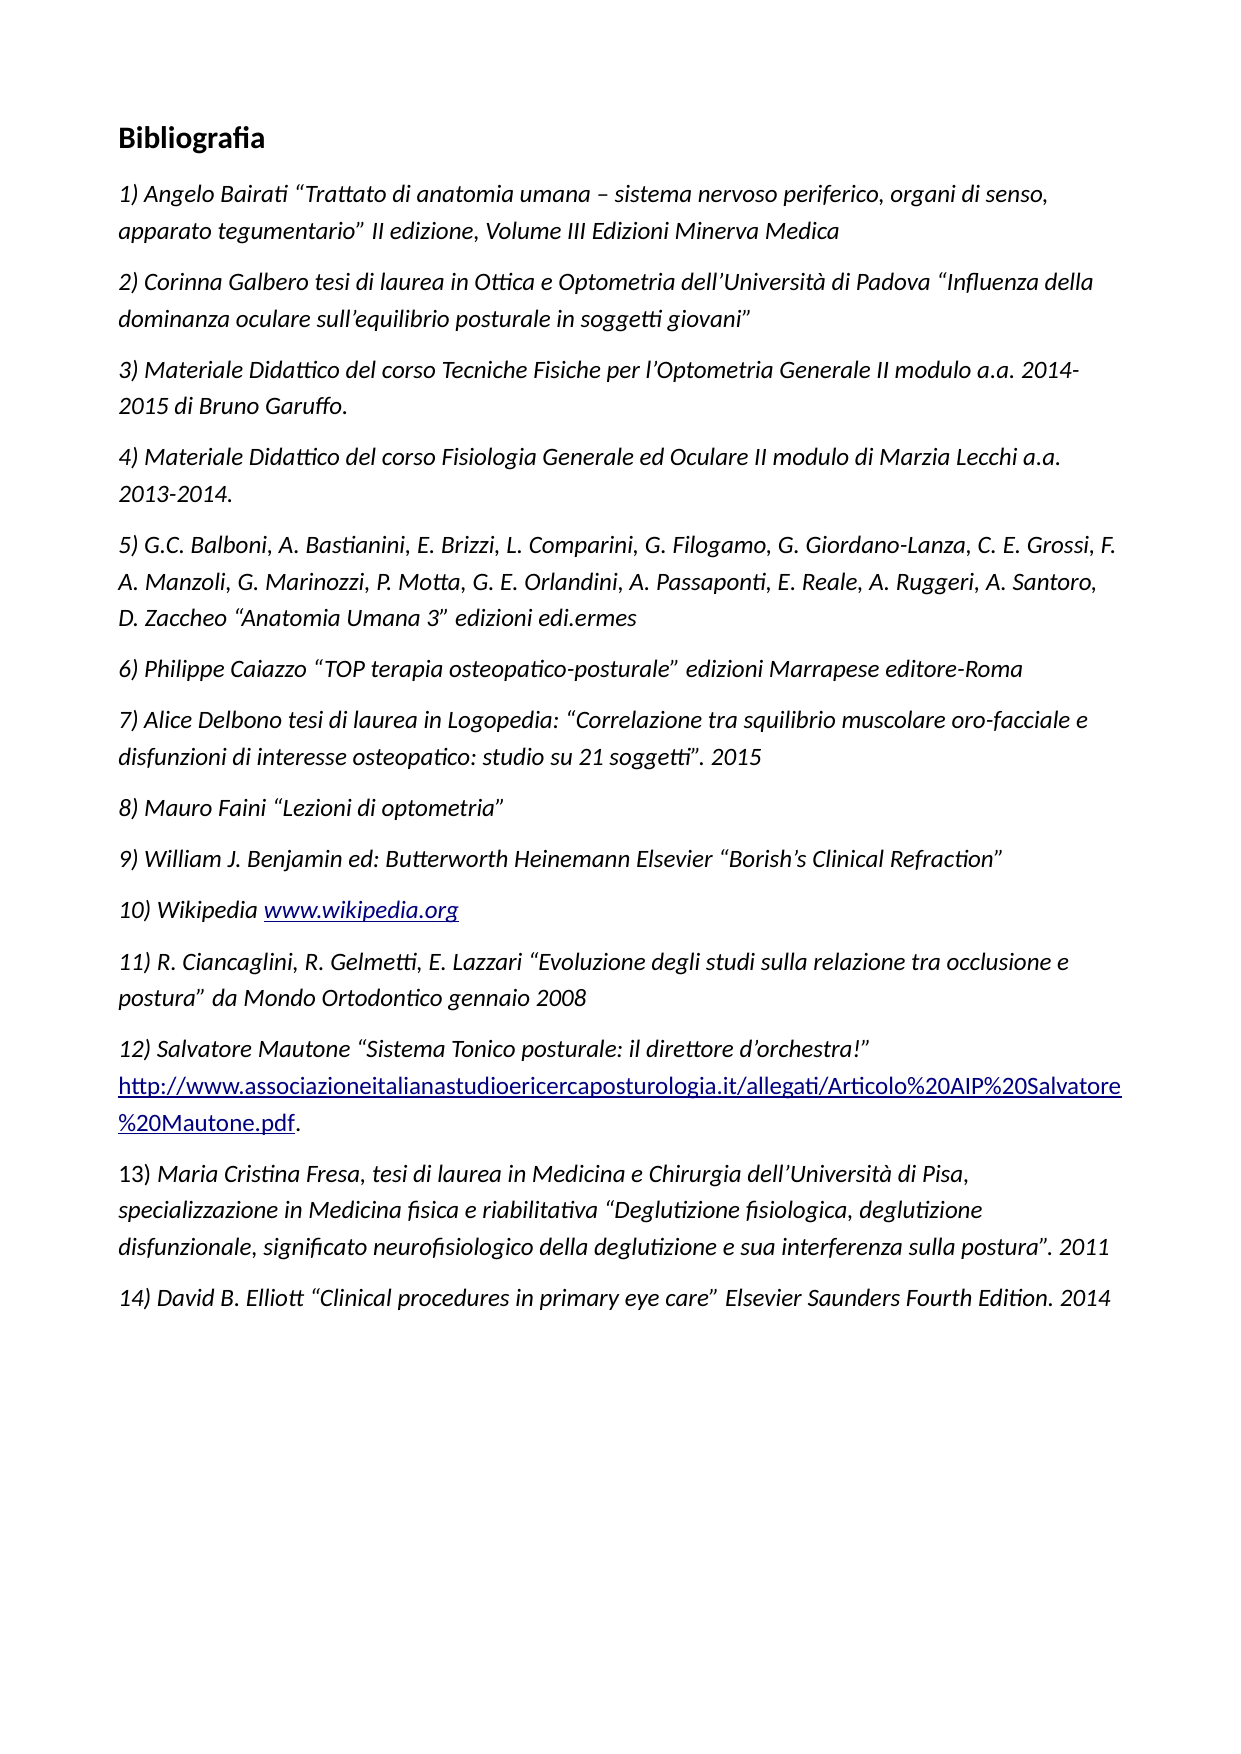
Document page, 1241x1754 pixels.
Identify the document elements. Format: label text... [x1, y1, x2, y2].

text 9) William J. Benjamin ed: Butterworth Heinemann Elsevier “Borish’s Clinical Refraction” [118, 843, 1122, 874]
text 7) Alice Delbono tesi di laurea in Logopedia: “Correlazione tra squilibrio muscolare oro-facciale e disfunzioni di interesse osteopatico: studio su 21 soggetti”. 2015 [118, 705, 1122, 772]
text 10) Wikipedia www.wikipedia.org [118, 895, 1122, 925]
text Bibliografia [118, 118, 1122, 156]
text 1) Angelo Bairati “Trattato di anatomia umana – sistema nervoso periferico, organi di senso, apparato tegumentario” II edizione, Volume III Edizioni Minerva Medica [118, 178, 1122, 246]
text 14) David B. Elliott “Clinical procedures in primary eye care” Elsevier Saunders Fourth Edition. 2014 [118, 1282, 1122, 1313]
text 13) Maria Cristina Fresa, tesi di laurea in Medicina e Chirurgia dell’Università di Pisa, specializzazione in Medicina fisica e riabilitativa “Deglutizione fisiologica, deglutizione disfunzionale, significato neurofisiologico della deglutizione e sua interferenza sulla postura”. 2011 [118, 1158, 1122, 1261]
text 12) Salvatore Mautone “Sistema Tonico posturale: il direttore d’orchestra!” http://www.associazioneitalianastudioericercaposturologia.it/allegati/Articolo%20AIP%20Salvatore [118, 1033, 1122, 1096]
text 6) Philippe Caiazzo “TOP terapia osteopatico-posturale” edizioni Marrapese editore-Roma [118, 653, 1122, 684]
text 2) Corinna Galbero tesi di laurea in Ottica e Optometria dell’Università di Padova “Influenza della dominanza oculare sull’equilibrio posturale in soggetti giovani” [118, 266, 1122, 333]
text 8) Mauro Faini “Lezioni di optometria” [118, 792, 1122, 823]
text 5) G.C. Balboni, A. Bastianini, E. Brizzi, L. Comparini, G. Filogamo, G. Giordano-Lanza, C. E. Grossi, F. A. Manzoli, G. Marinozzi, P. Motta, G. E. Orlandini, A. Passaponti, E. Reale, A. Ruggeri, A. Santoro, D. Zaccheo “Anatomia Umana 3” edizioni edi.ermes [118, 529, 1122, 633]
text 11) R. Ciancaglini, R. Gelmetti, E. Lazzari “Evoluzione degli studi sulla relazione tra occlusione e postura” da Mondo Ortodontico gennaio 2008 [118, 946, 1122, 1013]
text %20Mautone.pdf. [118, 1098, 1122, 1137]
text 4) Materiale Didattico del corso Fisiologia Generale ed Oculare II modulo di Marzia Lecchi a.a. 2013-2014. [118, 442, 1122, 509]
text 3) Materiale Didattico del corso Tecniche Fisiche per l’Optometria Generale II modulo a.a. 2014-2015 di Bruno Garuffo. [118, 354, 1122, 421]
